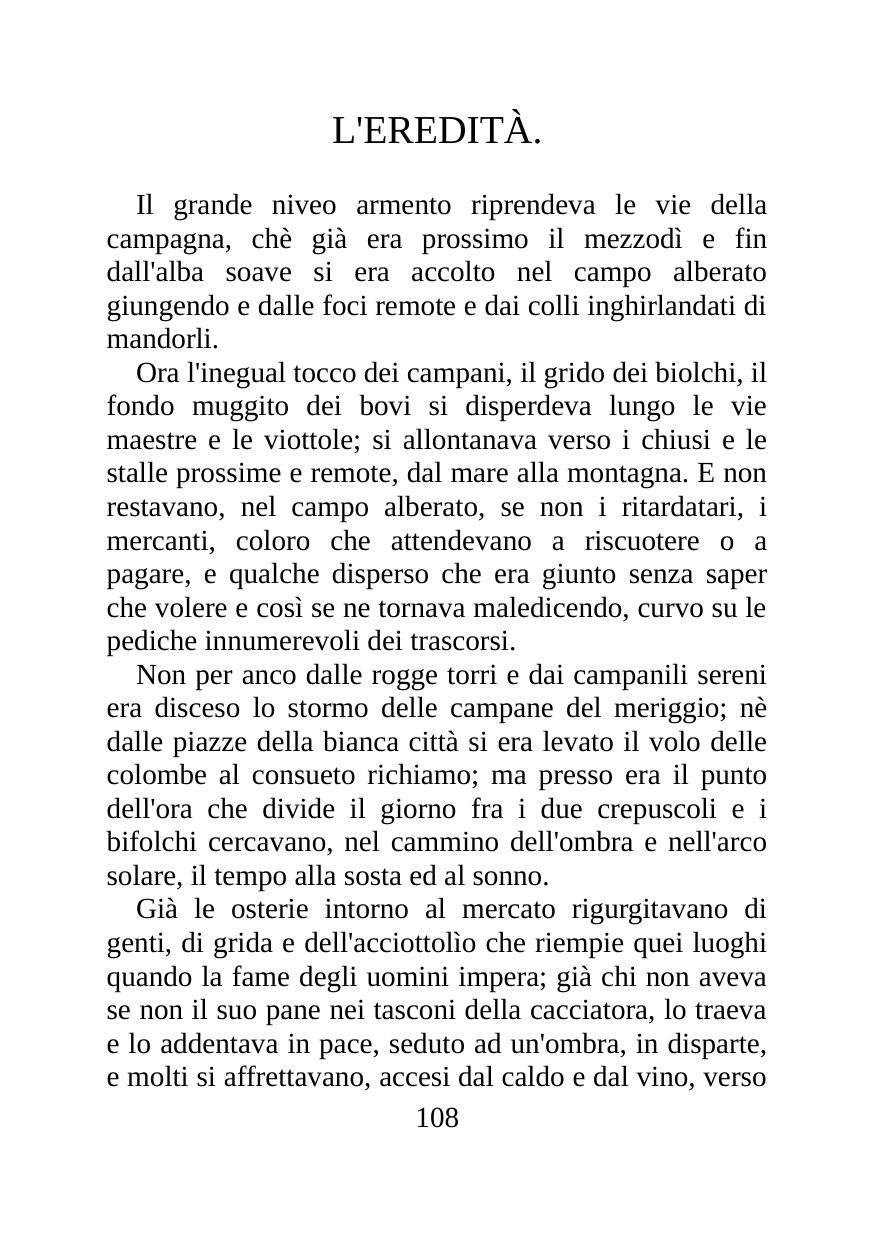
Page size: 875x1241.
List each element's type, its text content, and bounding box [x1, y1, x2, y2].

text Il grande niveo armento riprendeva le vie della campagna, chè già era prossimo il mezzodì e fin dall'alba soave si era accolto nel campo alberato giungendo e dalle foci remote e dai colli inghirlandati di mandorli. [106, 187, 768, 355]
text Già le osterie intorno al mercato rigurgitavano di genti, di grida e dell'acciottolìo che riempie quei luoghi quando la fame degli uomini impera; già chi non aveva se non il suo pane nei tasconi della cacciatora, lo traeva e lo addentava in pace, seduto ad un'ombra, in disparte, e molti si affrettavano, accesi dal caldo e dal vino, verso [106, 892, 768, 1093]
text Non per anco dalle rogge torri e dai campanili sereni era disceso lo stormo delle campane del meriggio; nè dalle piazze della bianca città si era levato il volo delle colombe al consueto richiamo; ma presso era il punto dell'ora che divide il giorno fra i due crepuscoli e i bifolchi cercavano, nel cammino dell'ombra e nell'arco solare, il tempo alla sosta ed al sonno. [106, 657, 768, 892]
subtitle L'EREDITÀ. [106, 106, 768, 152]
text Ora l'inegual tocco dei campani, il grido dei biolchi, il fondo muggito dei bovi si disperdeva lungo le vie maestre e le viottole; si allontanava verso i chiusi e le stalle prossime e remote, dal mare alla montagna. E non restavano, nel campo alberato, se non i ritardatari, i mercanti, coloro che attendevano a riscuotere o a pagare, e qualche disperso che era giunto senza saper che volere e così se ne tornava maledicendo, curvo su le pediche innumerevoli dei trascorsi. [106, 355, 768, 657]
